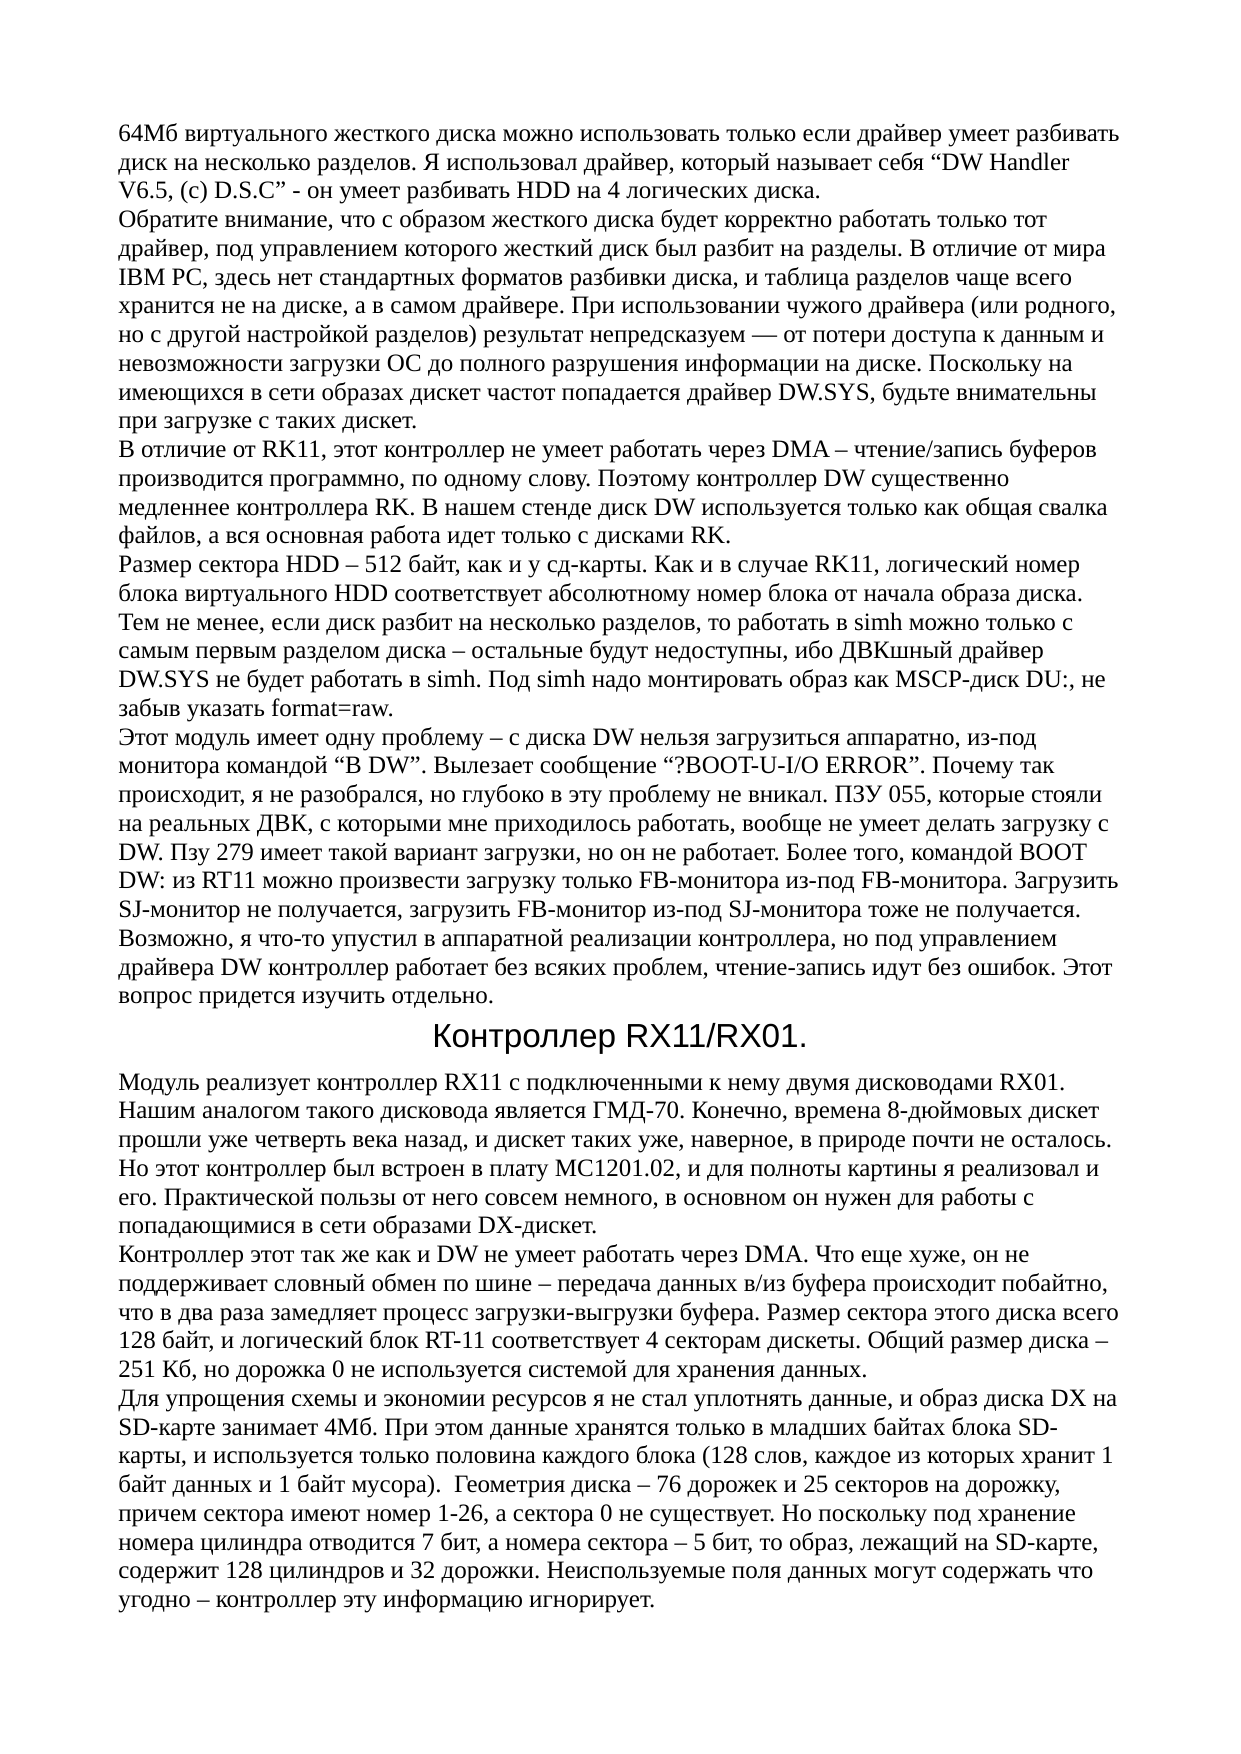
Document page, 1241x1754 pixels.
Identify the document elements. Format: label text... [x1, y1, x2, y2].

text Обратите внимание, что с образом жесткого диска будет корректно работать только тот драйвер, под управлением которого жесткий диск был разбит на разделы. В отличие от мира IBM PC, здесь нет стандартных форматов разбивки диска, и таблица разделов чаще всего хранится не на диске, а в самом драйвере. При использовании чужого драйвера (или родного, но с другой настройкой разделов) результат непредсказуем — от потери доступа к данным и невозможности загрузки ОС до полного разрушения информации на диске. Поскольку на имеющихся в сети образах дискет частот попадается драйвер DW.SYS, будьте внимательны при загрузке с таких дискет. [118, 204, 1122, 434]
text В отличие от RK11, этот контроллер не умеет работать через DMA – чтение/запись буферов производится программно, по одному слову. Поэтому контроллер DW существенно медленнее контроллера RK. В нашем стенде диск DW используется только как общая свалка файлов, а вся основная работа идет только c дисками RK. [118, 434, 1122, 549]
text Размер сектора HDD – 512 байт, как и у сд-карты. Как и в случае RK11, логический номер блока виртуального HDD соответствует абсолютному номер блока от начала образа диска. Тем не менее, если диск разбит на несколько разделов, то работать в simh можно только с самым первым разделом диска – остальные будут недоступны, ибо ДВКшный драйвер DW.SYS не будет работать в simh. Под simh надо монтировать образ как MSCP-диск DU:, не забыв указать format=raw. [118, 549, 1122, 722]
text 64Мб виртуального жесткого диска можно использовать только если драйвер умеет разбивать диск на несколько разделов. Я использовал драйвер, который называет себя “DW Handler V6.5, (c) D.S.C” - он умеет разбивать HDD на 4 логических диска. [118, 118, 1122, 204]
text Для упрощения схемы и экономии ресурсов я не стал уплотнять данные, и образ диска DX на SD-карте занимает 4Мб. При этом данные хранятся только в младших байтах блока SD-карты, и используется только половина каждого блока (128 слов, каждое из которых хранит 1 байт данных и 1 байт мусора). Геометрия диска – 76 дорожек и 25 секторов на дорожку, причем сектора имеют номер 1-26, а сектора 0 не существует. Но поскольку под хранение номера цилиндра отводится 7 бит, а номера сектора – 5 бит, то образ, лежащий на SD-карте, содержит 128 цилиндров и 32 дорожки. Неиспользуемые поля данных могут содержать что угодно – контроллер эту информацию игнорирует. [118, 1383, 1122, 1613]
text Контроллер этот так же как и DW не умеет работать через DMA. Что еще хуже, он не поддерживает словный обмен по шине – передача данных в/из буфера происходит побайтно, что в два раза замедляет процесс загрузки-выгрузки буфера. Размер сектора этого диска всего 128 байт, и логический блок RT-11 соответствует 4 секторам дискеты. Общий размер диска – 251 Кб, но дорожка 0 не используется системой для хранения данных. [118, 1239, 1122, 1383]
text Модуль реализует контроллер RX11 с подключенными к нему двумя дисководами RX01. Нашим аналогом такого дисковода является ГМД-70. Конечно, времена 8-дюймовых дискет прошли уже четверть века назад, и дискет таких уже, наверное, в природе почти не осталось. Но этот контроллер был встроен в плату МС1201.02, и для полноты картины я реализовал и его. Практической пользы от него совсем немного, в основном он нужен для работы с попадающимися в сети образами DХ-дискет. [118, 1067, 1122, 1239]
text Этот модуль имеет одну проблему – с диска DW нельзя загрузиться аппаратно, из-под монитора командой “B DW”. Вылезает сообщение “?BOOT-U-I/O ERROR”. Почему так происходит, я не разобрался, но глубоко в эту проблему не вникал. ПЗУ 055, которые стояли на реальных ДВК, с которыми мне приходилось работать, вообще не умеет делать загрузку с DW. Пзу 279 имеет такой вариант загрузки, но он не работает. Более того, командой BOOT DW: из RT11 можно произвести загрузку только FB-монитора из-под FB-монитора. Загрузить SJ-монитор не получается, загрузить FB-монитор из-под SJ-монитора тоже не получается. Возможно, я что-то упустил в аппаратной реализации контроллера, но под управлением драйвера DW контроллер работает без всяких проблем, чтение-запись идут без ошибок. Этот вопрос придется изучить отдельно. [118, 722, 1122, 1009]
subtitle Контроллер RX11/RX01. [118, 1016, 1122, 1054]
